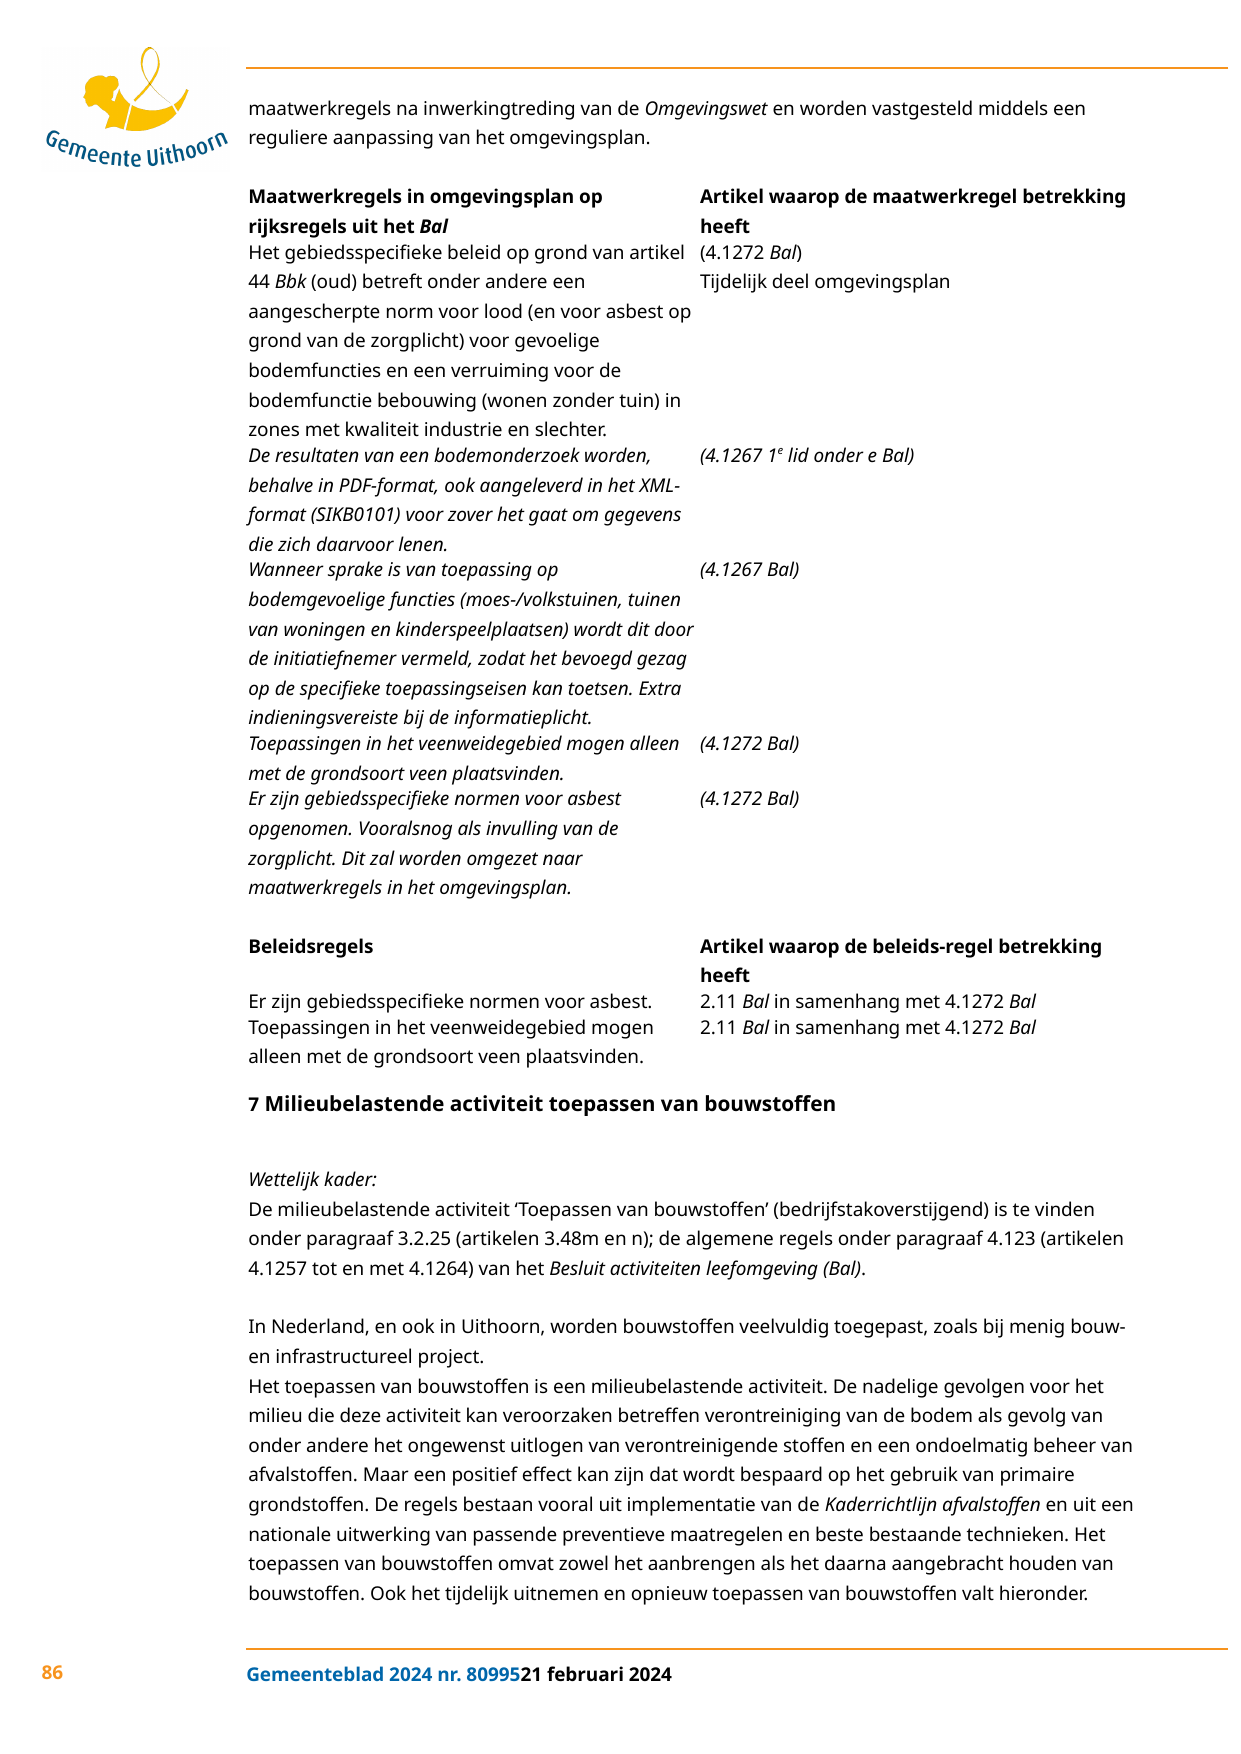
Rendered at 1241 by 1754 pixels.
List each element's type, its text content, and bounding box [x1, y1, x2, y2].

table_cell 2.11 Bal in samenhang met 4.1272 Bal [700, 988, 1152, 1014]
table_cell Toepassingen in het veenweidegebied mogen alleen met de grondsoort veen plaatsvinden. [248, 730, 700, 786]
table_cell Er zijn gebiedsspecifieke normen voor asbest. [248, 988, 700, 1014]
text maatwerkregels na inwerkingtreding van de Omgevingswet en worden vastgesteld middels een reguliere aanpassing van het omgevingsplan. [248, 95, 1152, 150]
table_cell Het gebiedsspecifieke beleid op grond van artikel 44 Bbk (oud) betreft onder andere een aangescherpte norm voor lood (en voor asbest op grond van de zorgplicht) voor gevoelige bodemfuncties en een verruiming voor de bodemfunctie bebouwing (wonen zonder tuin) in zones met kwaliteit industrie en slechter. [248, 239, 700, 442]
table_header Artikel waarop de beleids-regel betrekking heeft [700, 933, 1152, 988]
table_cell (4.1267 Bal) [700, 557, 1152, 730]
table_cell (4.1272 Bal) [700, 786, 1152, 900]
table_cell Er zijn gebiedsspecifieke normen voor asbest opgenomen. Vooralsnog als invulling van de zorgplicht. Dit zal worden omgezet naar maatwerkregels in het omgevingsplan. [248, 786, 700, 900]
table_cell (4.1272 Bal) Tijdelijk deel omgevingsplan [700, 239, 1152, 442]
table_header Wettelijk kader: De milieubelastende activiteit ‘Toepassen van bouwstoffen’ (bedrijfstakoverstijgend) is te vinden onder paragraaf 3.2.25 (artikelen 3.48m en n); de algemene regels onder paragraaf 4.123 (artikelen 4.1257 tot en met 4.1264) van het Besluit activiteiten leefomgeving (Bal). [248, 1166, 1152, 1281]
table_cell (4.1272 Bal) [700, 730, 1152, 786]
table_cell De resultaten van een bodemonderzoek worden, behalve in PDF-format, ook aangeleverd in het XML-format (SIKB0101) voor zover het gaat om gegevens die zich daarvoor lenen. [248, 442, 700, 557]
table_cell Wanneer sprake is van toepassing op bodemgevoelige functies (moes-/volkstuinen, tuinen van woningen en kinderspeelplaatsen) wordt dit door de initiatiefnemer vermeld, zodat het bevoegd gezag op de specifieke toepassingseisen kan toetsen. Extra indieningsvereiste bij de informatieplicht. [248, 557, 700, 730]
text 7 Milieubelastende activiteit toepassen van bouwstoffen [248, 1089, 1152, 1117]
table_header Maatwerkregels in omgevingsplan op rijksregels uit het Bal [248, 184, 700, 239]
table_cell 2.11 Bal in samenhang met 4.1272 Bal [700, 1014, 1152, 1069]
table_header Beleidsregels [248, 933, 700, 988]
table_header Artikel waarop de maatwerkregel betrekking heeft [700, 184, 1152, 239]
picture [41, 47, 231, 172]
text Het toepassen van bouwstoffen is een milieubelastende activiteit. De nadelige gevolgen voor het milieu die deze activiteit kan veroorzaken betreffen verontreiniging van de bodem als gevolg van onder andere het ongewenst uitlogen van verontreinigende stoffen en een ondoelmatig beheer van afvalstoffen. Maar een positief effect kan zijn dat wordt bespaard op het gebruik van primaire grondstoffen. De regels bestaan vooral uit implementatie van de Kaderrichtlijn afvalstoffen en uit een nationale uitwerking van passende preventieve maatregelen en beste bestaande technieken. Het toepassen van bouwstoffen omvat zowel het aanbrengen als het daarna aangebracht houden van bouwstoffen. Ook het tijdelijk uitnemen en opnieuw toepassen van bouwstoffen valt hieronder. [248, 1373, 1152, 1606]
text In Nederland, en ook in Uithoorn, worden bouwstoffen veelvuldig toegepast, zoals bij menig bouw- en infrastructureel project. [248, 1314, 1152, 1369]
table_cell (4.1267 1e lid onder e Bal) [700, 442, 1152, 557]
table_cell Toepassingen in het veenweidegebied mogen alleen met de grondsoort veen plaatsvinden. [248, 1014, 700, 1069]
